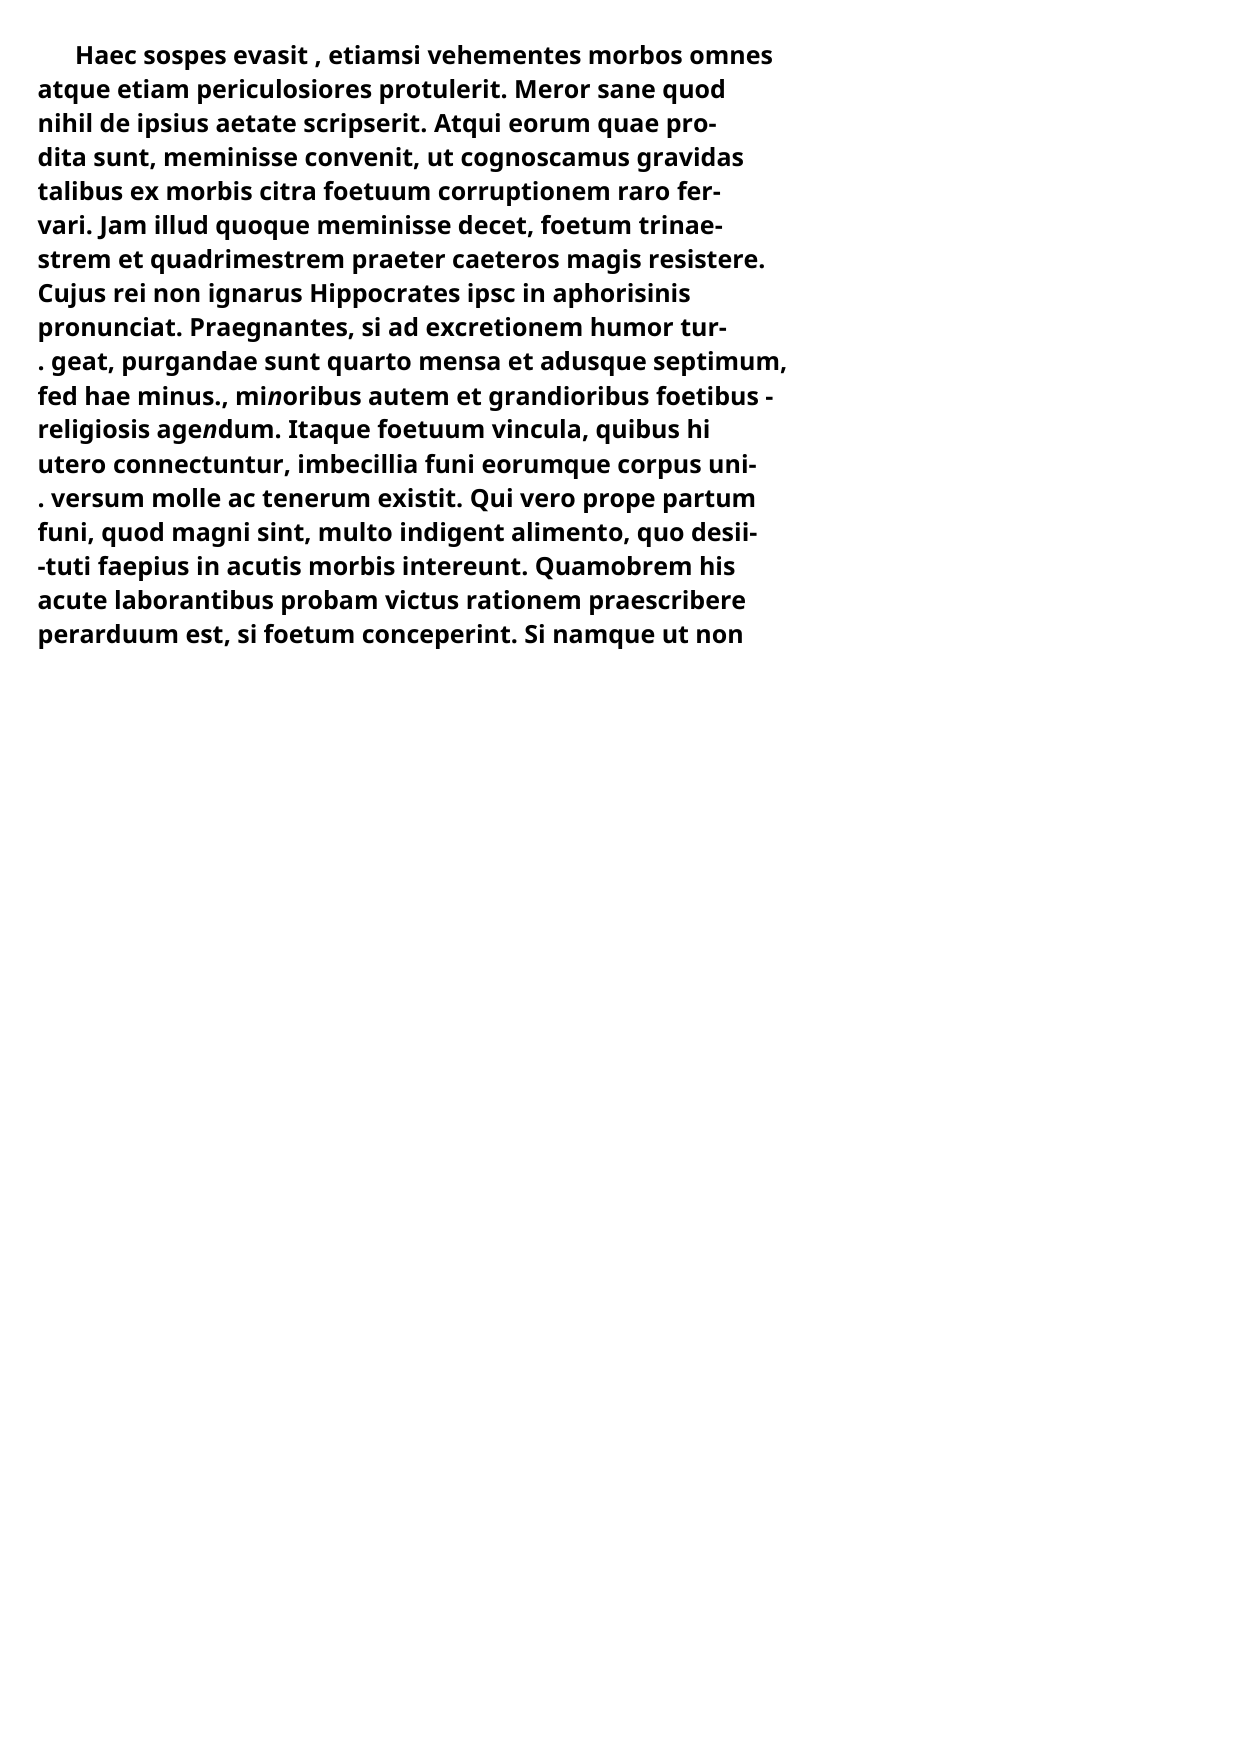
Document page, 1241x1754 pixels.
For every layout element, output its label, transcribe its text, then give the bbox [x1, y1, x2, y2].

text Haec sospes evasit , etiamsi vehementes morbos omnes atque etiam periculosiores protulerit. Meror sane quod nihil de ipsius aetate scripserit. Atqui eorum quae pro- dita sunt, meminisse convenit, ut cognoscamus gravidas talibus ex morbis citra foetuum corruptionem raro fer- vari. Jam illud quoque meminisse decet, foetum trinae- strem et quadrimestrem praeter caeteros magis resistere. Cujus rei non ignarus Hippocrates ipsc in aphorisinis pronunciat. Praegnantes, si ad excretionem humor tur- . geat, purgandae sunt quarto mensa et adusque septimum, fed hae minus., minoribus autem et grandioribus foetibus - religiosis agendum. Itaque foetuum vincula, quibus hi utero connectuntur, imbecillia funi eorumque corpus uni- . versum molle ac tenerum existit. Qui vero prope partum funi, quod magni sint, multo indigent alimento, quo desii- -tuti faepius in acutis morbis intereunt. Quamobrem his acute laborantibus probam victus rationem praescribere perarduum est, si foetum conceperint. Si namque ut non [37, 37, 1203, 651]
